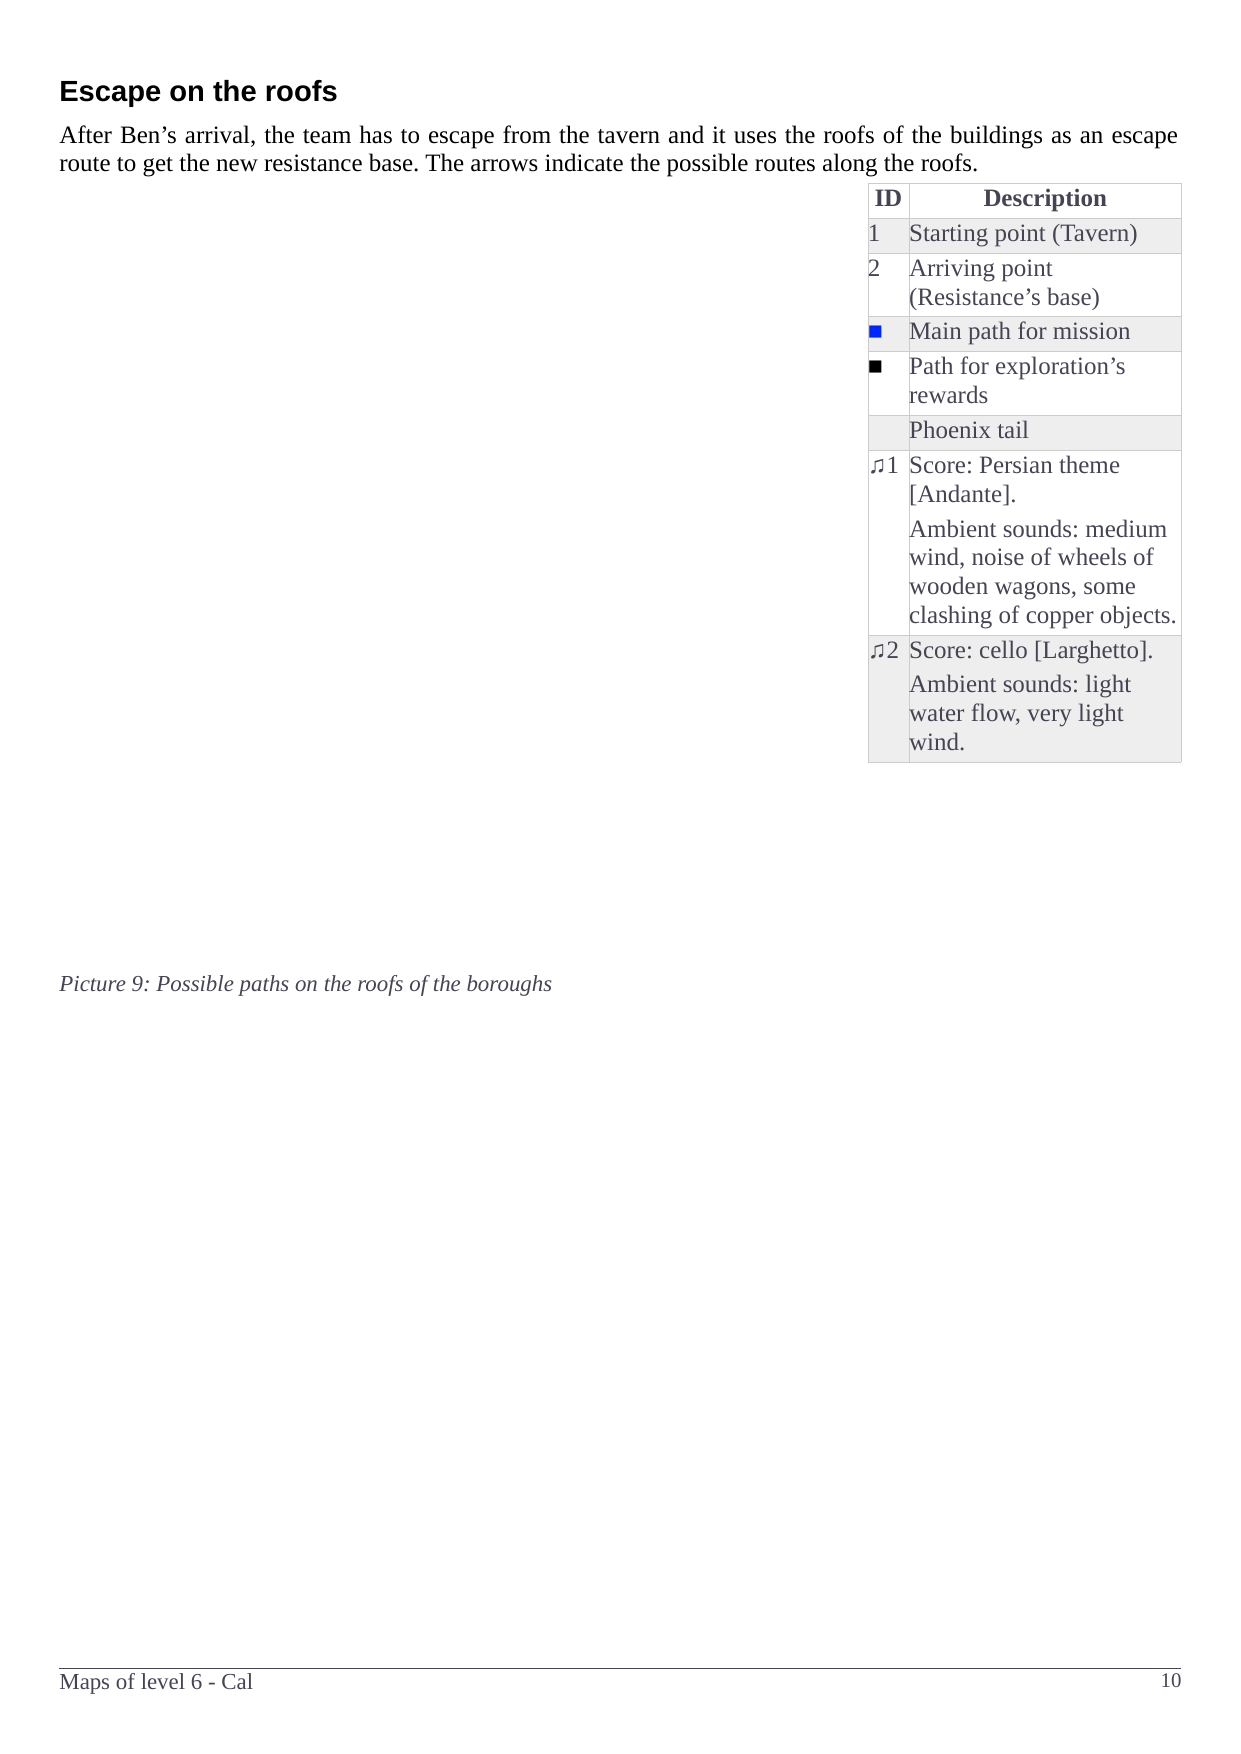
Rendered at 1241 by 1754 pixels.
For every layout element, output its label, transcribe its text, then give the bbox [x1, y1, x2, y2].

subtitle Escape on the roofs [59, 74, 1181, 107]
table_header Description [910, 184, 1181, 218]
table_cell Arriving point (Resistance’s base) [910, 254, 1181, 316]
table_header [59, 183, 850, 1002]
table_header [850, 183, 1181, 1002]
text After Ben’s arrival, the team has to escape from the tavern and it uses the roofs of the buildings as an escape route to get the new resistance base. The arrows indicate the possible routes along the roofs. [59, 120, 1181, 177]
table_cell Path for exploration’s rewards [910, 352, 1181, 414]
table_cell Score: Persian theme [Andante]. Ambient sounds: medium wind, noise of wheels of wooden wagons, some clashing of copper objects. [910, 451, 1181, 634]
table_cell Phoenix tail [910, 416, 1181, 450]
table_cell ■ [869, 317, 909, 351]
table_cell Main path for mission [910, 317, 1181, 351]
table_cell Score: cello [Larghetto]. Ambient sounds: light water flow, very light wind. [910, 636, 1181, 762]
table_header [64, 977, 70, 984]
table_cell ■ [869, 352, 909, 414]
table_header ID [869, 184, 909, 218]
table_cell ♫2 [869, 636, 909, 762]
table_cell [869, 416, 909, 450]
table_cell 2 [869, 254, 909, 316]
table_cell 1 [869, 219, 909, 253]
table_cell ♫1 [869, 451, 909, 634]
table_cell Starting point (Tavern) [910, 219, 1181, 253]
